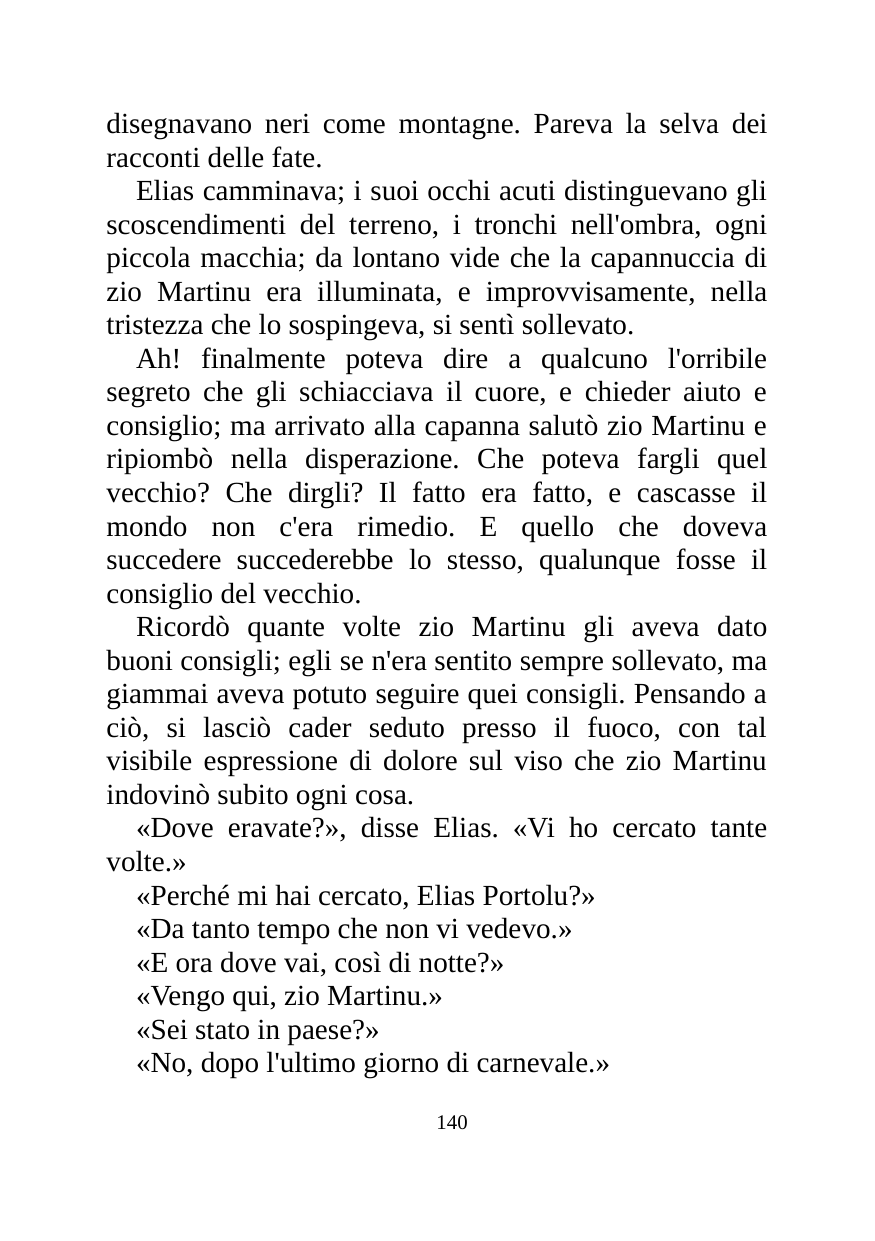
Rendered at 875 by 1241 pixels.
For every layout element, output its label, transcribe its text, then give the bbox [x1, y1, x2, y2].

text «Vengo qui, zio Martinu.» [106, 978, 768, 1012]
text Ah! finalmente poteva dire a qualcuno l'orribile segreto che gli schiacciava il cuore, e chieder aiuto e consiglio; ma arrivato alla capanna salutò zio Martinu e ripiombò nella disperazione. Che poteva fargli quel vecchio? Che dirgli? Il fatto era fatto, e cascasse il mondo non c'era rimedio. E quello che doveva succedere succederebbe lo stesso, qualunque fosse il consiglio del vecchio. [106, 341, 768, 609]
text «Perché mi hai cercato, Elias Portolu?» [106, 878, 768, 911]
text «Sei stato in paese?» [106, 1012, 768, 1045]
text Ricordò quante volte zio Martinu gli aveva dato buoni consigli; egli se n'era sentito sempre sollevato, ma giammai aveva potuto seguire quei consigli. Pensando a ciò, si lasciò cader seduto presso il fuoco, con tal visibile espressione di dolore sul viso che zio Martinu indovinò subito ogni cosa. [106, 609, 768, 811]
text «E ora dove vai, così di notte?» [106, 945, 768, 978]
text «No, dopo l'ultimo giorno di carnevale.» [106, 1045, 768, 1079]
text Elias camminava; i suoi occhi acuti distinguevano gli scoscendimenti del terreno, i tronchi nell'ombra, ogni piccola macchia; da lontano vide che la capannuccia di zio Martinu era illuminata, e improvvisamente, nella tristezza che lo sospingeva, si sentì sollevato. [106, 173, 768, 341]
text disegnavano neri come montagne. Pareva la selva dei racconti delle fate. [106, 106, 768, 173]
text «Da tanto tempo che non vi vedevo.» [106, 911, 768, 945]
text «Dove eravate?», disse Elias. «Vi ho cercato tante volte.» [106, 811, 768, 878]
